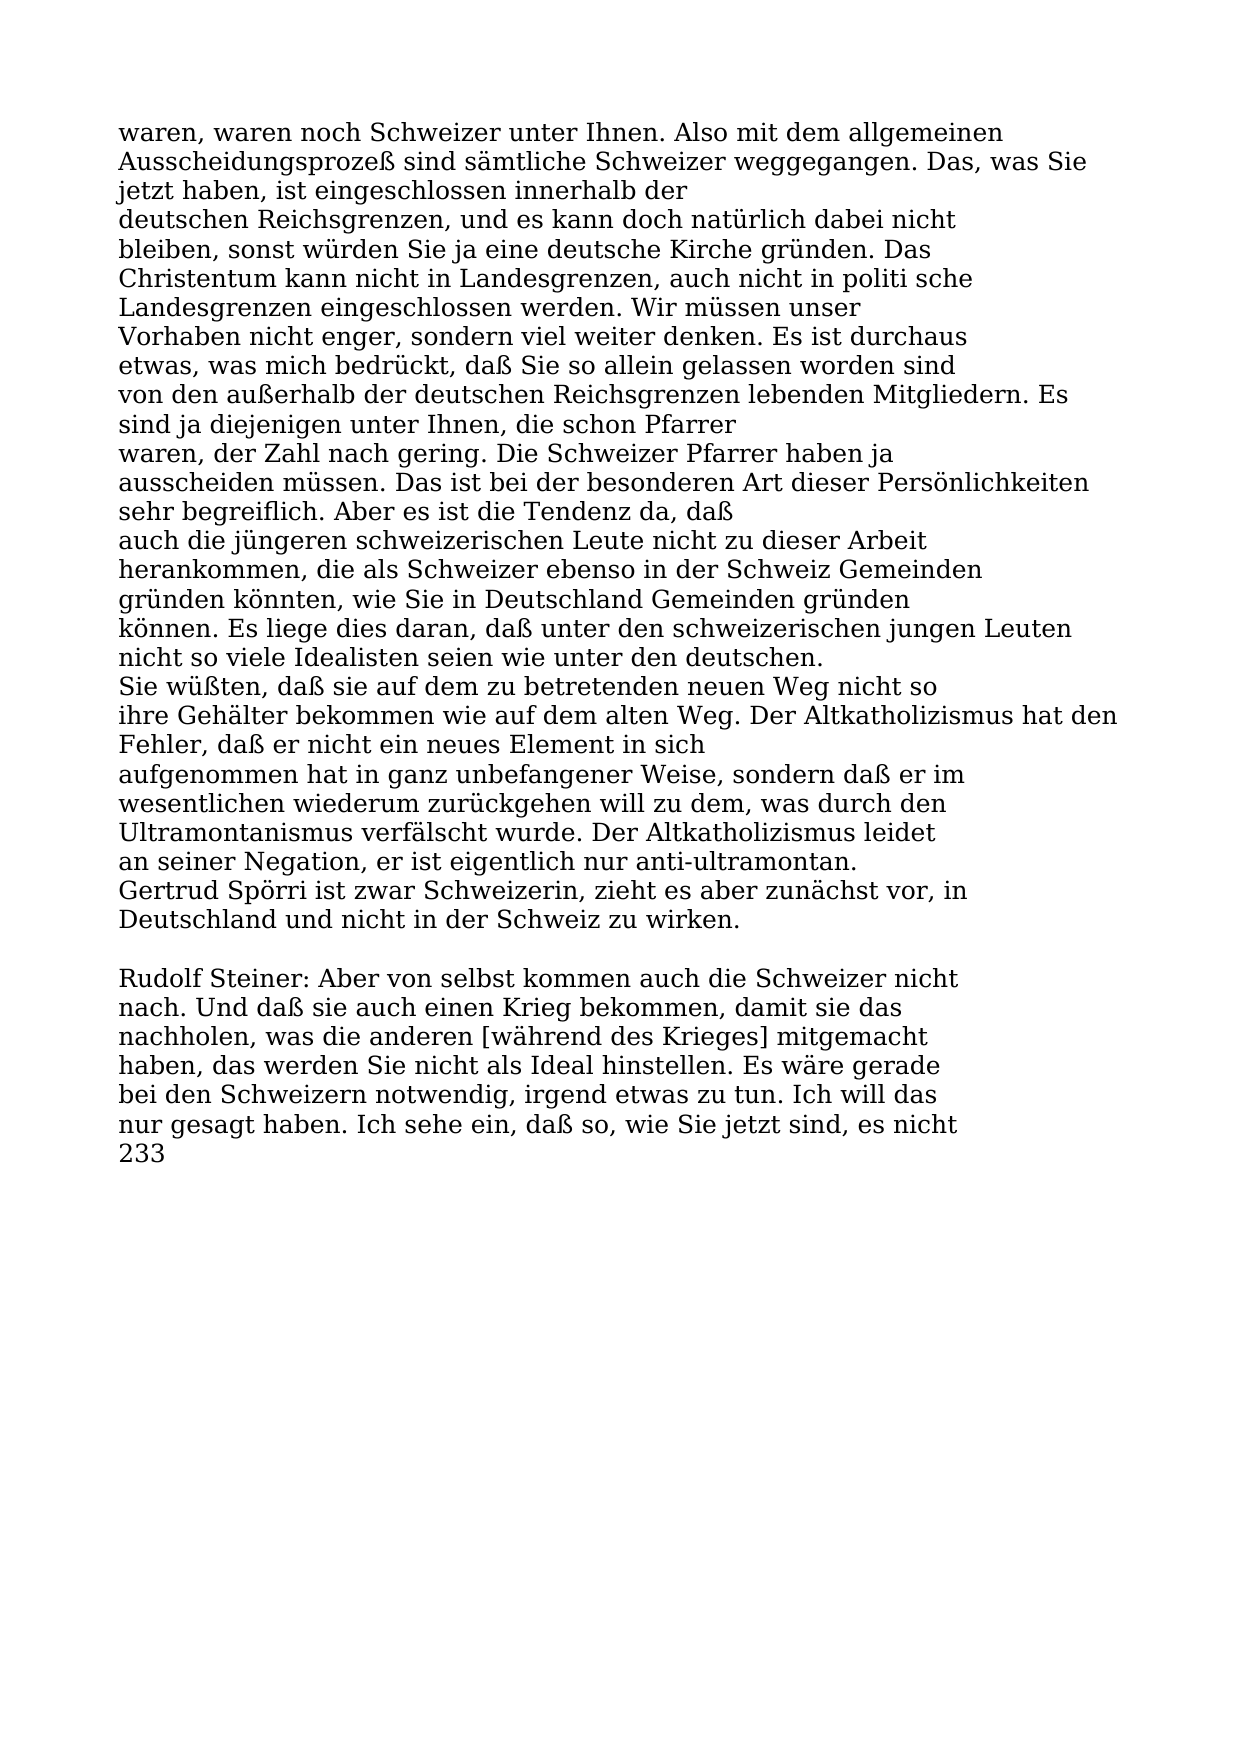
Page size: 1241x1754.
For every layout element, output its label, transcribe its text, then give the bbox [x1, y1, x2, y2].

text Vorhaben nicht enger, sondern viel weiter denken. Es ist durchaus [118, 322, 1122, 351]
text von den außerhalb der deutschen Reichsgrenzen lebenden Mitgliedern. Es sind ja diejenigen unter Ihnen, die schon Pfarrer [118, 381, 1122, 439]
text Rudolf Steiner: Aber von selbst kommen auch die Schweizer nicht [118, 964, 1122, 993]
text Gertrud Spörri ist zwar Schweizerin, zieht es aber zunächst vor, in Deutschland und nicht in der Schweiz zu wirken. [118, 876, 1122, 935]
text bleiben, sonst würden Sie ja eine deutsche Kirche gründen. Das [118, 235, 1122, 264]
text 233 [118, 1139, 1122, 1168]
text aufgenommen hat in ganz unbefangener Weise, sondern daß er im [118, 760, 1122, 789]
text Christentum kann nicht in Landesgrenzen, auch nicht in politi sche Landesgrenzen eingeschlossen werden. Wir müssen unser [118, 264, 1122, 322]
text an seiner Negation, er ist eigentlich nur anti-ultramontan. [118, 847, 1122, 876]
text haben, das werden Sie nicht als Ideal hinstellen. Es wäre gerade [118, 1051, 1122, 1081]
text können. Es liege dies daran, daß unter den schweizerischen jungen Leuten nicht so viele Idealisten seien wie unter den deutschen. [118, 614, 1122, 672]
text herankommen, die als Schweizer ebenso in der Schweiz Gemeinden [118, 556, 1122, 585]
text deutschen Reichsgrenzen, und es kann doch natürlich dabei nicht [118, 206, 1122, 235]
text nur gesagt haben. Ich sehe ein, daß so, wie Sie jetzt sind, es nicht [118, 1110, 1122, 1139]
text gründen könnten, wie Sie in Deutschland Gemeinden gründen [118, 585, 1122, 614]
text nach. Und daß sie auch einen Krieg bekommen, damit sie das [118, 993, 1122, 1022]
text nachholen, was die anderen [während des Krieges] mitgemacht [118, 1022, 1122, 1051]
text etwas, was mich bedrückt, daß Sie so allein gelassen worden sind [118, 351, 1122, 381]
text Ultramontanismus verfälscht wurde. Der Altkatholizismus leidet [118, 818, 1122, 847]
text bei den Schweizern notwendig, irgend etwas zu tun. Ich will das [118, 1081, 1122, 1110]
text ihre Gehälter bekommen wie auf dem alten Weg. Der Altkatholizismus hat den Fehler, daß er nicht ein neues Element in sich [118, 701, 1122, 760]
text wesentlichen wiederum zurückgehen will zu dem, was durch den [118, 789, 1122, 818]
text auch die jüngeren schweizerischen Leute nicht zu dieser Arbeit [118, 526, 1122, 556]
text waren, der Zahl nach gering. Die Schweizer Pfarrer haben ja [118, 439, 1122, 468]
text ausscheiden müssen. Das ist bei der besonderen Art dieser Persönlichkeiten sehr begreiflich. Aber es ist die Tendenz da, daß [118, 468, 1122, 526]
text waren, waren noch Schweizer unter Ihnen. Also mit dem allgemeinen Ausscheidungsprozeß sind sämtliche Schweizer weggegangen. Das, was Sie jetzt haben, ist eingeschlossen innerhalb der [118, 118, 1122, 206]
text Sie wüßten, daß sie auf dem zu betretenden neuen Weg nicht so [118, 672, 1122, 701]
